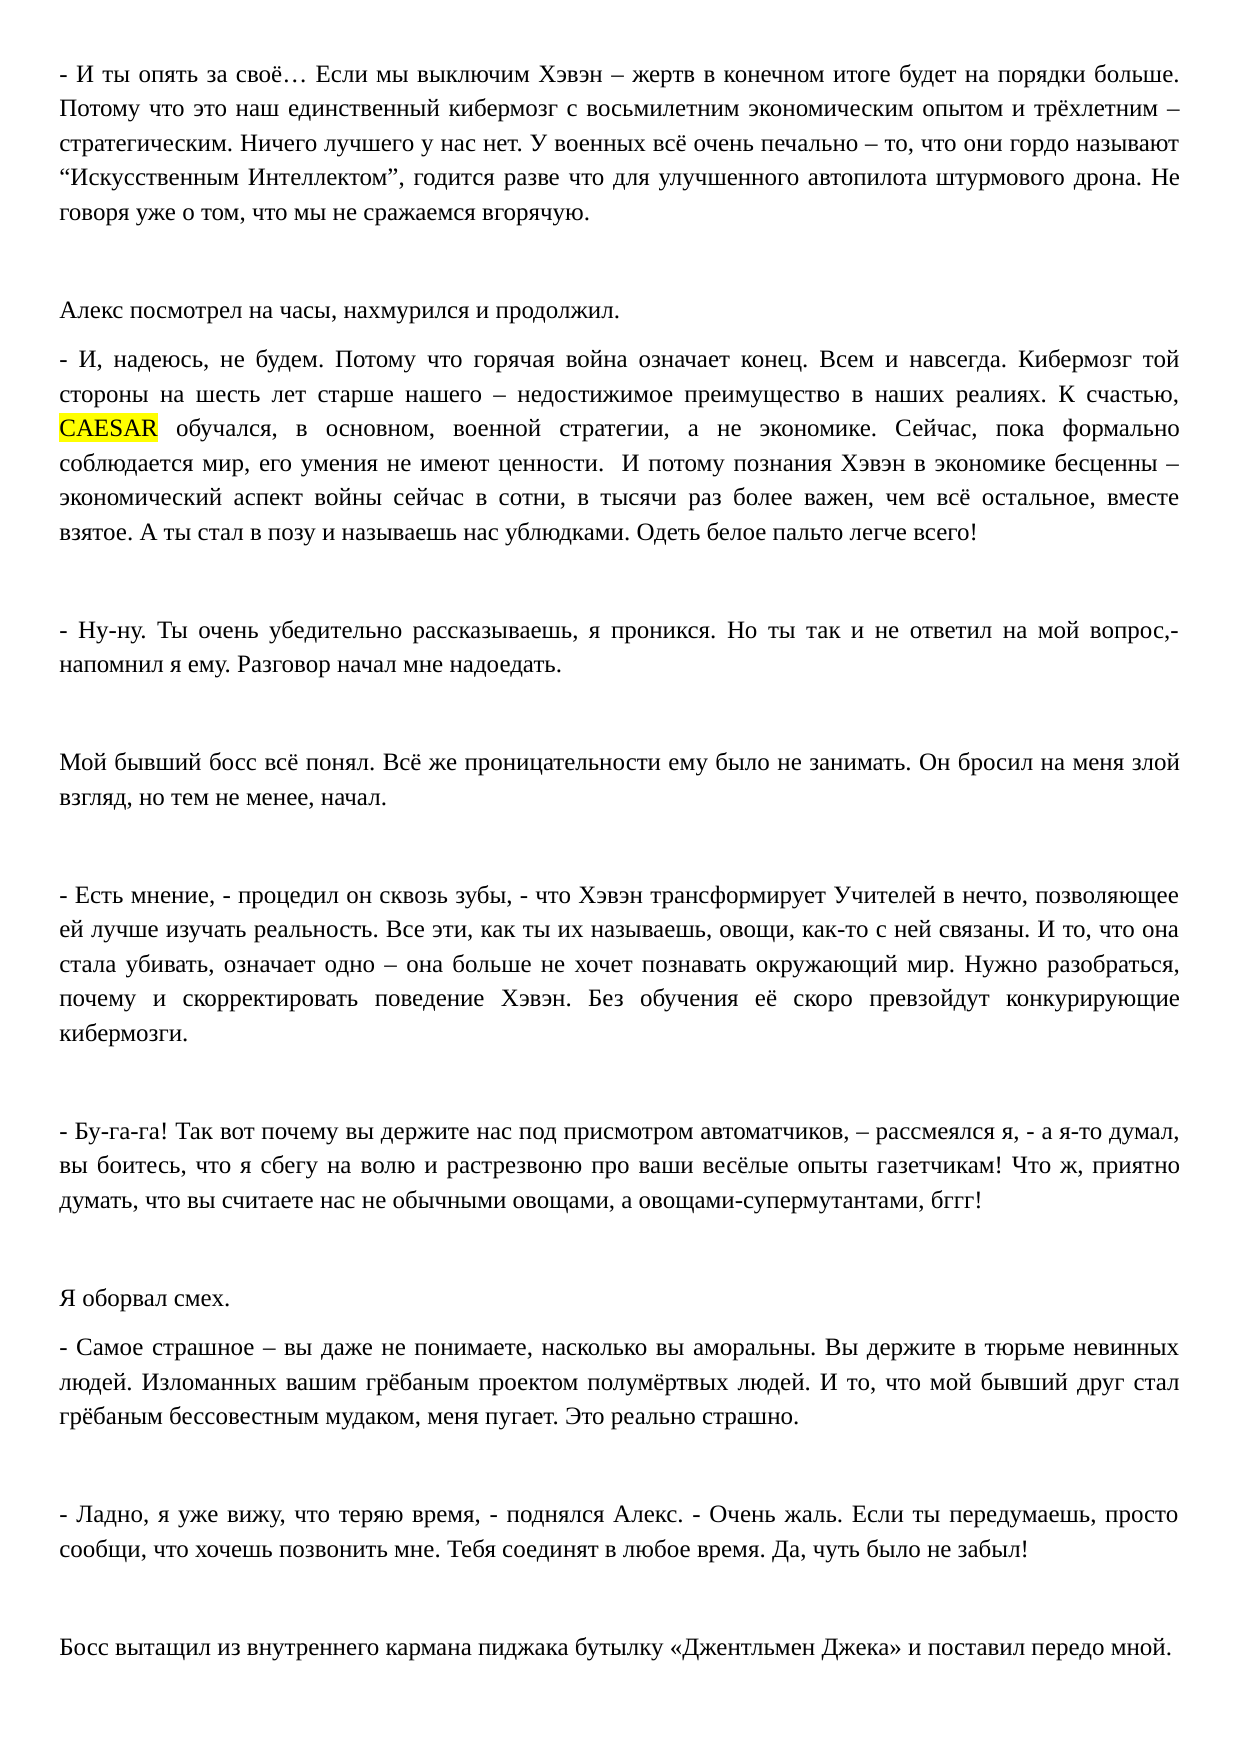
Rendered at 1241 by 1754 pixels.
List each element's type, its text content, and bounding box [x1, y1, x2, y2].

text Алекс посмотрел на часы, нахмурился и продолжил. [59, 295, 1181, 324]
text Мой бывший босс всё понял. Всё же проницательности ему было не занимать. Он бросил на меня злой взгляд, но тем не менее, начал. [59, 747, 1181, 811]
text - Ладно, я уже вижу, что теряю время, - поднялся Алекс. - Очень жаль. Если ты передумаешь, просто сообщи, что хочешь позвонить мне. Тебя соединят в любое время. Да, чуть было не забыл! [59, 1499, 1181, 1562]
text Босс вытащил из внутреннего кармана пиджака бутылку «Джентльмен Джека» и поставил передо мной. [59, 1632, 1181, 1661]
text - Есть мнение, - процедил он сквозь зубы, - что Хэвэн трансформирует Учителей в нечто, позволяющее ей лучше изучать реальность. Все эти, как ты их называешь, овощи, как-то с ней связаны. И то, что она стала убивать, означает одно – она больше не хочет познавать окружающий мир. Нужно разобраться, почему и скорректировать поведение Хэвэн. Без обучения её скоро превзойдут конкурирующие кибермозги. [59, 880, 1181, 1047]
text Я оборвал смех. [59, 1283, 1181, 1312]
text - Ну-ну. Ты очень убедительно рассказываешь, я проникся. Но ты так и не ответил на мой вопрос,- напомнил я ему. Разговор начал мне надоедать. [59, 615, 1181, 678]
text - И ты опять за своё… Если мы выключим Хэвэн – жертв в конечном итоге будет на порядки больше. Потому что это наш единственный кибермозг с восьмилетним экономическим опытом и трёхлетним – стратегическим. Ничего лучшего у нас нет. У военных всё очень печально – то, что они гордо называют “Искусственным Интеллектом”, годится разве что для улучшенного автопилота штурмового дрона. Не говоря уже о том, что мы не сражаемся вгорячую. [59, 59, 1181, 226]
text - И, надеюсь, не будем. Потому что горячая война означает конец. Всем и навсегда. Кибермозг той стороны на шесть лет старше нашего – недостижимое преимущество в наших реалиях. К счастью, CAESAR обучался, в основном, военной стратегии, а не экономике. Сейчас, пока формально соблюдается мир, его умения не имеют ценности. И потому познания Хэвэн в экономике бесценны – экономический аспект войны сейчас в сотни, в тысячи раз более важен, чем всё остальное, вместе взятое. А ты стал в позу и называешь нас ублюдками. Одеть белое пальто легче всего! [59, 344, 1181, 545]
text - Самое страшное – вы даже не понимаете, насколько вы аморальны. Вы держите в тюрьме невинных людей. Изломанных вашим грёбаным проектом полумёртвых людей. И то, что мой бывший друг стал грёбаным бессовестным мудаком, меня пугает. Это реально страшно. [59, 1332, 1181, 1430]
text - Бу-га-га! Так вот почему вы держите нас под присмотром автоматчиков, – рассмеялся я, - а я-то думал, вы боитесь, что я сбегу на волю и растрезвоню про ваши весёлые опыты газетчикам! Что ж, приятно думать, что вы считаете нас не обычными овощами, а овощами-супермутантами, бггг! [59, 1116, 1181, 1214]
